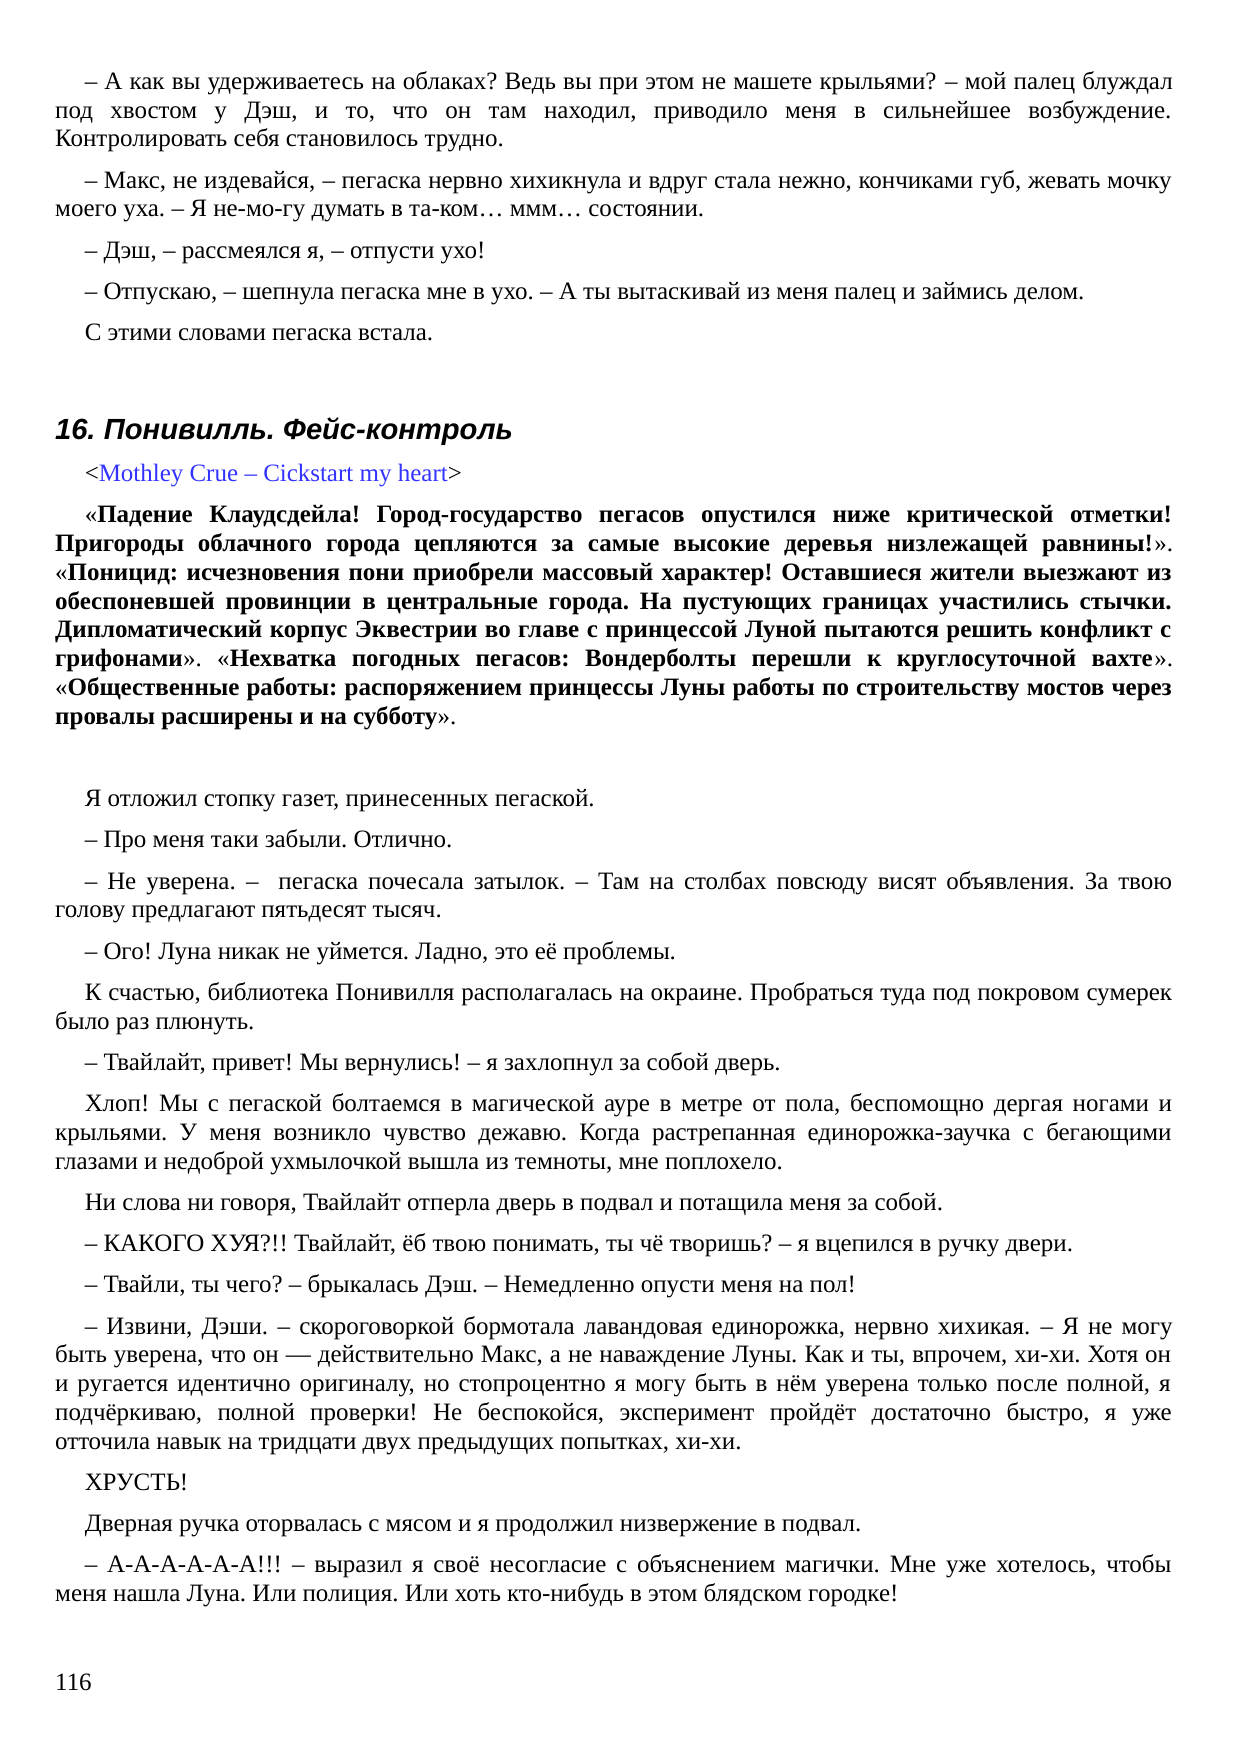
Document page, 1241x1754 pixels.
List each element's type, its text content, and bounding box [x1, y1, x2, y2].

text Хлоп! Мы с пегаской болтаемся в магической ауре в метре от пола, беспомощно дергая ногами и крыльями. У меня возникло чувство дежавю. Когда растрепанная единорожка-заучка с бегающими глазами и недоброй ухмылочкой вышла из темноты, мне поплохело. [55, 1088, 1173, 1174]
text – Макс, не издевайся, – пегаска нервно хихикнула и вдруг стала нежно, кончиками губ, жевать мочку моего уха. – Я не-мо-гу думать в та-ком… ммм… состоянии. [55, 165, 1173, 222]
subtitle 16. Понивилль. Фейс-контроль [55, 412, 1173, 446]
text – Дэш, – рассмеялся я, – отпусти ухо! [55, 235, 1173, 263]
text – Извини, Дэши. – скороговоркой бормотала лавандовая единорожка, нервно хихикая. – Я не могу быть уверена, что он — действительно Макс, а не наваждение Луны. Как и ты, впрочем, хи-хи. Хотя он и ругается идентично оригиналу, но стопроцентно я могу быть в нём уверена только после полной, я подчёркиваю, полной проверки! Не беспокойся, эксперимент пройдёт достаточно быстро, я уже отточила навык на тридцати двух предыдущих попытках, хи-хи. [55, 1311, 1173, 1454]
text ХРУСТЬ! [55, 1467, 1173, 1496]
text – Отпускаю, – шепнула пегаска мне в ухо. – А ты вытаскивай из меня палец и займись делом. [55, 276, 1173, 305]
text С этими словами пегаска встала. [55, 317, 1173, 346]
text – Не уверена. – пегаска почесала затылок. – Там на столбах повсюду висят объявления. За твою голову предлагают пятьдесят тысяч. [55, 866, 1173, 923]
text – А как вы удерживаетесь на облаках? Ведь вы при этом не машете крыльями? – мой палец блуждал под хвостом у Дэш, и то, что он там находил, приводило меня в сильнейшее возбуждение. Контролировать себя становилось трудно. [55, 66, 1173, 152]
text – А-А-А-А-А-А!!! – выразил я своё несогласие с объяснением магички. Мне уже хотелось, чтобы меня нашла Луна. Или полиция. Или хоть кто-нибудь в этом блядском городке! [55, 1549, 1173, 1607]
text Ни слова ни говоря, Твайлайт отперла дверь в подвал и потащила меня за собой. [55, 1187, 1173, 1216]
text – КАКОГО ХУЯ?!! Твайлайт, ёб твою понимать, ты чё творишь? – я вцепился в ручку двери. [55, 1228, 1173, 1257]
text Дверная ручка оторвалась с мясом и я продолжил низвержение в подвал. [55, 1508, 1173, 1537]
text – Ого! Луна никак не уймется. Ладно, это её проблемы. [55, 936, 1173, 964]
text – Про меня таки забыли. Отлично. [55, 824, 1173, 853]
text – Твайлайт, привет! Мы вернулись! – я захлопнул за собой дверь. [55, 1047, 1173, 1076]
text К счастью, библиотека Понивилля располагалась на окраине. Пробраться туда под покровом сумерек было раз плюнуть. [55, 977, 1173, 1034]
text <Mothley Crue – Cickstart my heart> [55, 458, 1173, 487]
text – Твайли, ты чего? – брыкалась Дэш. – Немедленно опусти меня на пол! [55, 1269, 1173, 1298]
text «Падение Клаудсдейла! Город-государство пегасов опустился ниже критической отметки! Пригороды облачного города цепляются за самые высокие деревья низлежащей равнины!». «Поницид: исчезновения пони приобрели массовый характер! Оставшиеся жители выезжают из обеспоневшей провинции в центральные города. На пустующих границах участились стычки. Дипломатический корпус Эквестрии во главе с принцессой Луной пытаются решить конфликт с грифонами». «Нехватка погодных пегасов: Вондерболты перешли к круглосуточной вахте». «Общественные работы: распоряжением принцессы Луны работы по строительству мостов через провалы расширены и на субботу». [55, 499, 1173, 729]
text Я отложил стопку газет, принесенных пегаской. [55, 783, 1173, 812]
